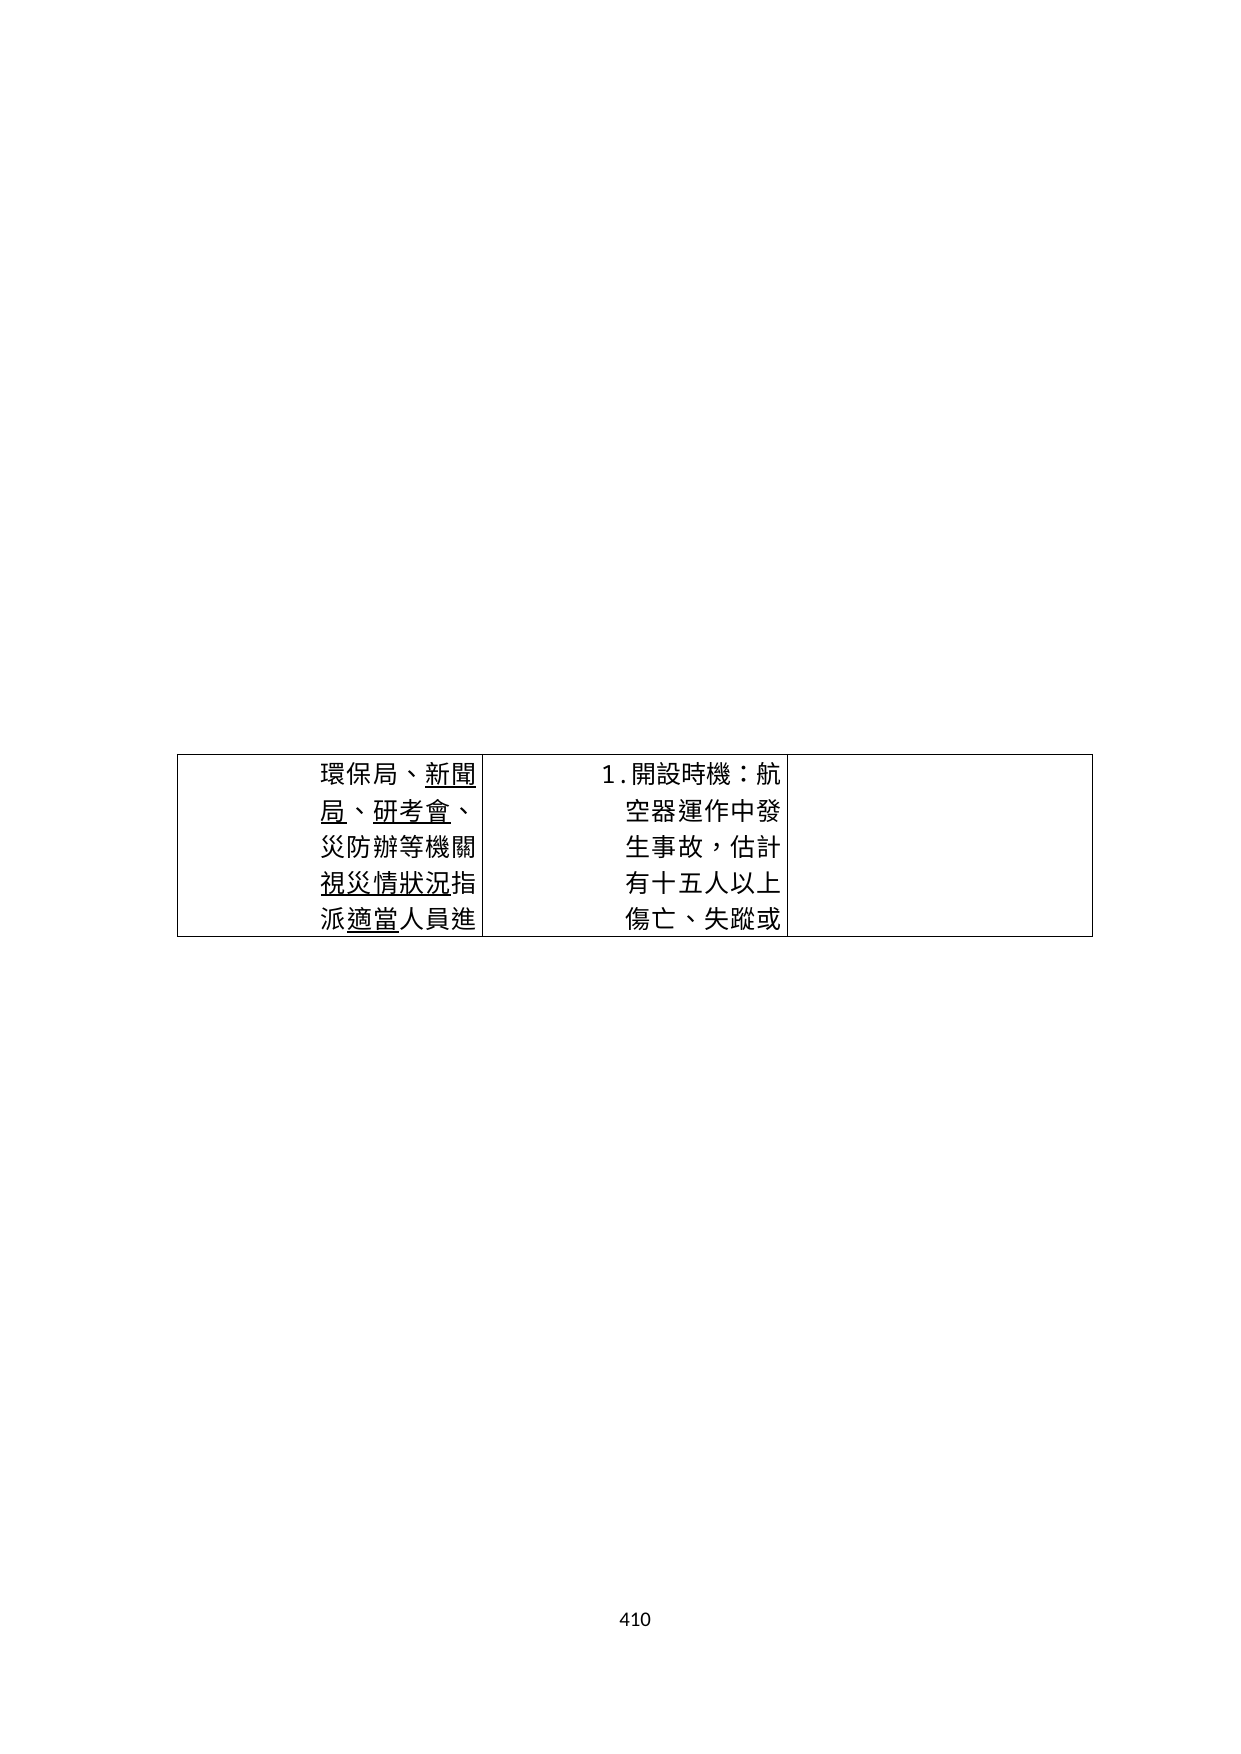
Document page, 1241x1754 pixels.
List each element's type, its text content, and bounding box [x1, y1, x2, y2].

table_cell [788, 755, 1092, 936]
table_cell 1.開設時機：航空器運作中發生事故，估計有十五人以上傷亡、失蹤或 [483, 755, 787, 936]
table_cell 環保局、新聞局、研考會、災防辦等機關視災情狀況指派適當人員進 [178, 755, 482, 936]
